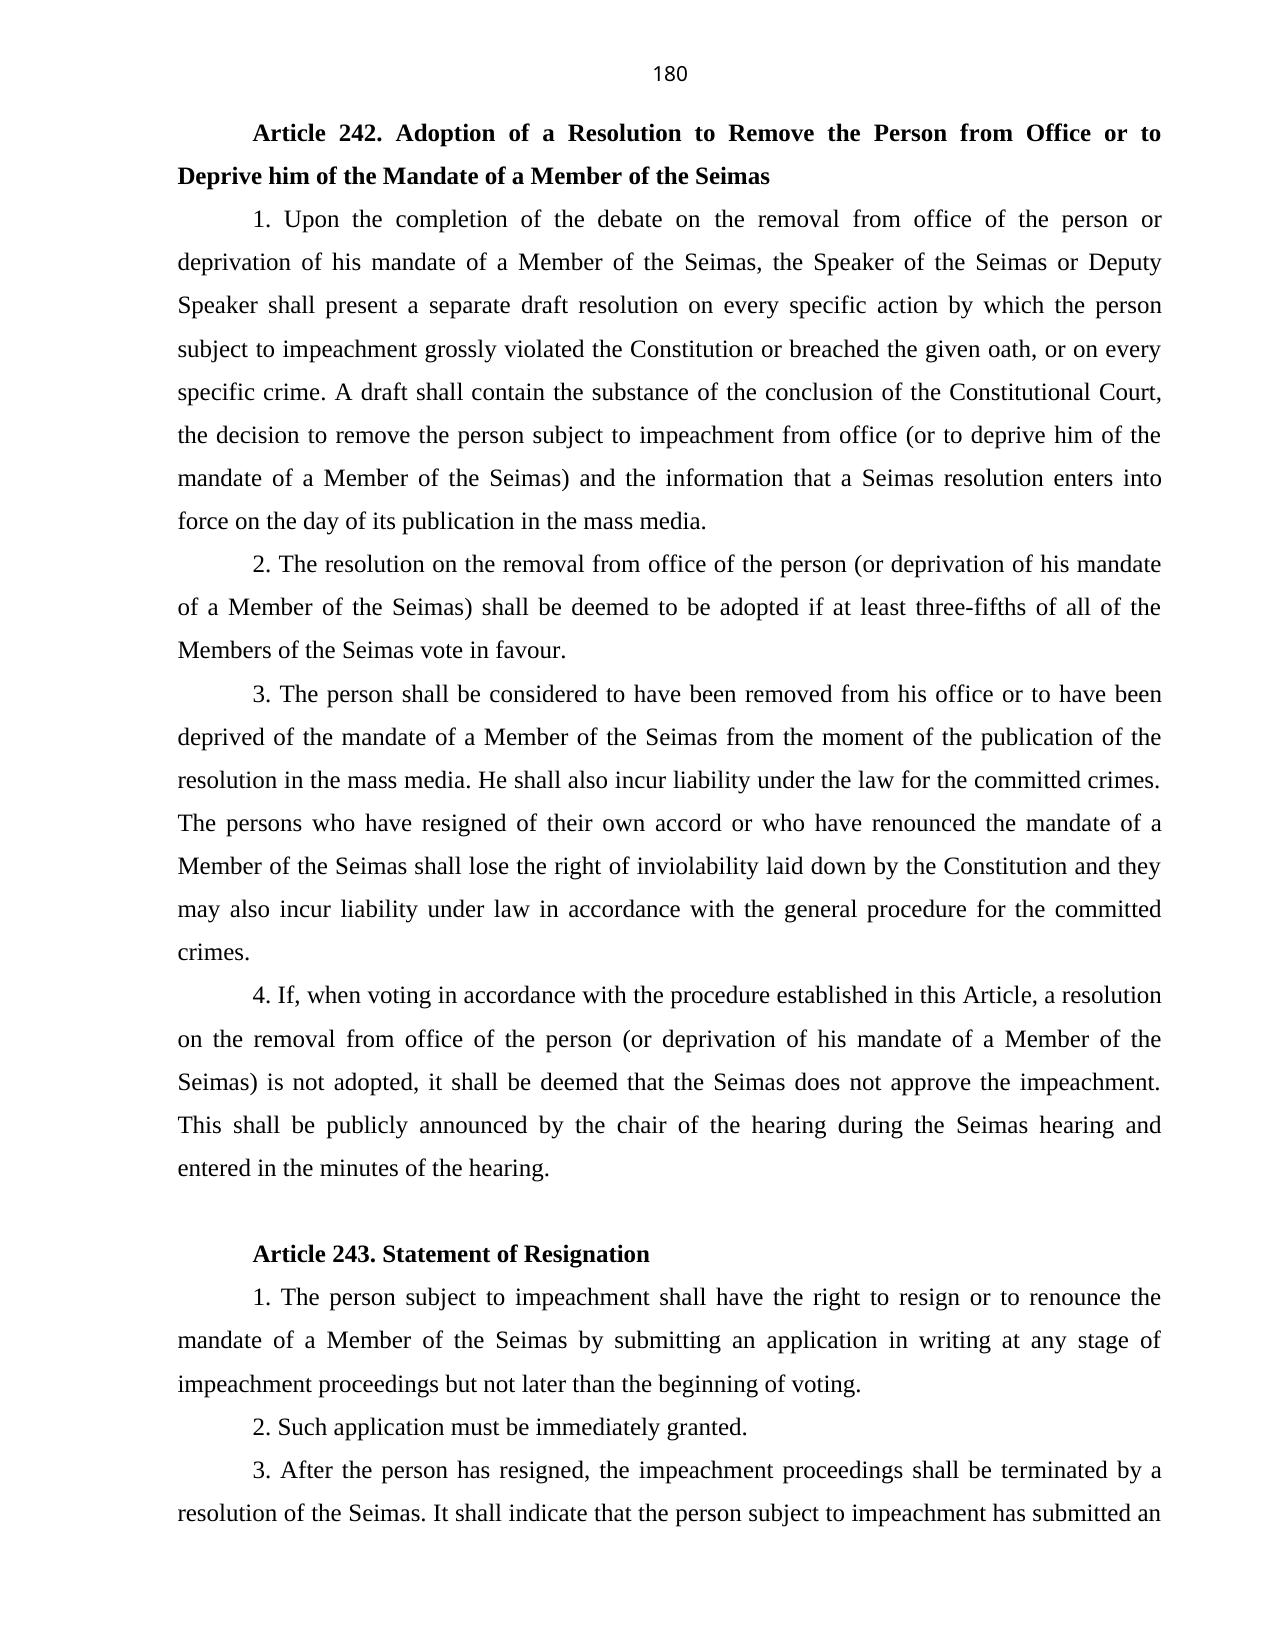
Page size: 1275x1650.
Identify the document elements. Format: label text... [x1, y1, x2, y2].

text 2. Such application must be immediately granted. [177, 1412, 1163, 1441]
text 4. If, when voting in accordance with the procedure established in this Article, a resolution on the removal from office of the person (or deprivation of his mandate of a Member of the Seimas) is not adopted, it shall be deemed that the Seimas does not approve the impeachment. This shall be publicly announced by the chair of the hearing during the Seimas hearing and entered in the minutes of the hearing. [177, 981, 1163, 1182]
text Article 242. Adoption of a Resolution to Remove the Person from Office or to Deprive him of the Mandate of a Member of the Seimas [177, 118, 1163, 190]
text 1. The person subject to impeachment shall have the right to resign or to renounce the mandate of a Member of the Seimas by submitting an application in writing at any stage of impeachment proceedings but not later than the beginning of voting. [177, 1282, 1163, 1397]
text 2. The resolution on the removal from office of the person (or deprivation of his mandate of a Member of the Seimas) shall be deemed to be adopted if at least three-fifths of all of the Members of the Seimas vote in favour. [177, 549, 1163, 664]
text 3. The person shall be considered to have been removed from his office or to have been deprived of the mandate of a Member of the Seimas from the moment of the publication of the resolution in the mass media. He shall also incur liability under the law for the committed crimes. The persons who have resigned of their own accord or who have renounced the mandate of a Member of the Seimas shall lose the right of inviolability laid down by the Constitution and they may also incur liability under law in accordance with the general procedure for the committed crimes. [177, 679, 1163, 966]
text 1. Upon the completion of the debate on the removal from office of the person or deprivation of his mandate of a Member of the Seimas, the Speaker of the Seimas or Deputy Speaker shall present a separate draft resolution on every specific action by which the person subject to impeachment grossly violated the Constitution or breached the given oath, or on every specific crime. A draft shall contain the substance of the conclusion of the Constitutional Court, the decision to remove the person subject to impeachment from office (or to deprive him of the mandate of a Member of the Seimas) and the information that a Seimas resolution enters into force on the day of its publication in the mass media. [177, 204, 1163, 535]
text Article 243. Statement of Resignation [177, 1239, 1163, 1268]
text 3. After the person has resigned, the impeachment proceedings shall be terminated by a resolution of the Seimas. It shall indicate that the person subject to impeachment has submitted an [177, 1455, 1163, 1527]
